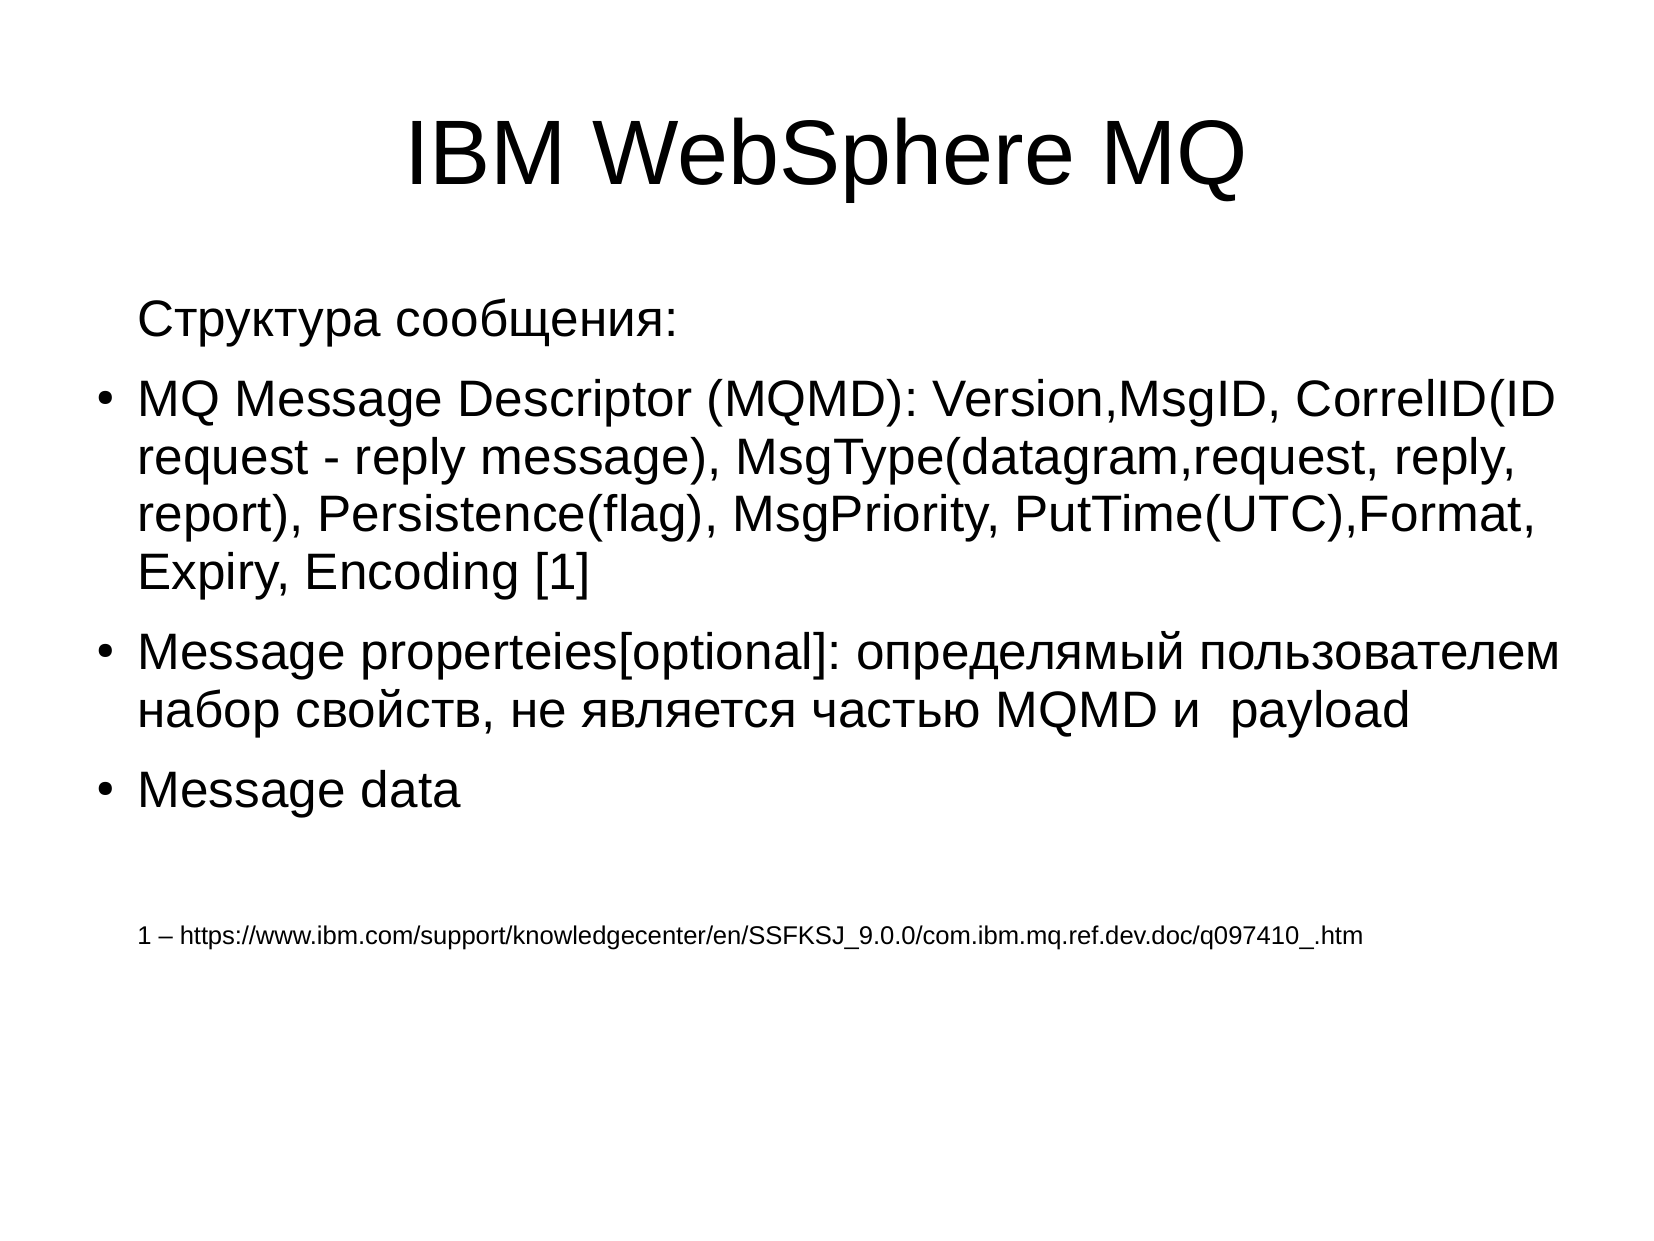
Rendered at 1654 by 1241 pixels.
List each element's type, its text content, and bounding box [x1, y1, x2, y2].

title IBM WebSphere MQ [82, 49, 1571, 257]
list Структура сообщения: MQ Message Descriptor (MQMD): Version,MsgID, CorrelID(ID request - reply message), MsgType(datagram,request, reply, report), Persistence(flag), MsgPriority, PutTime(UTC),Format, Expiry, Encoding [1] Message propertеies[optional]: определямый пользователем набор свойств, не является частью MQMD и payload Message data 1 – https://www.ibm.com/support/knowledgecenter/en/SSFKSJ_9.0.0/com.ibm.mq.ref.dev.doc/q097410_.htm [82, 290, 1571, 1010]
